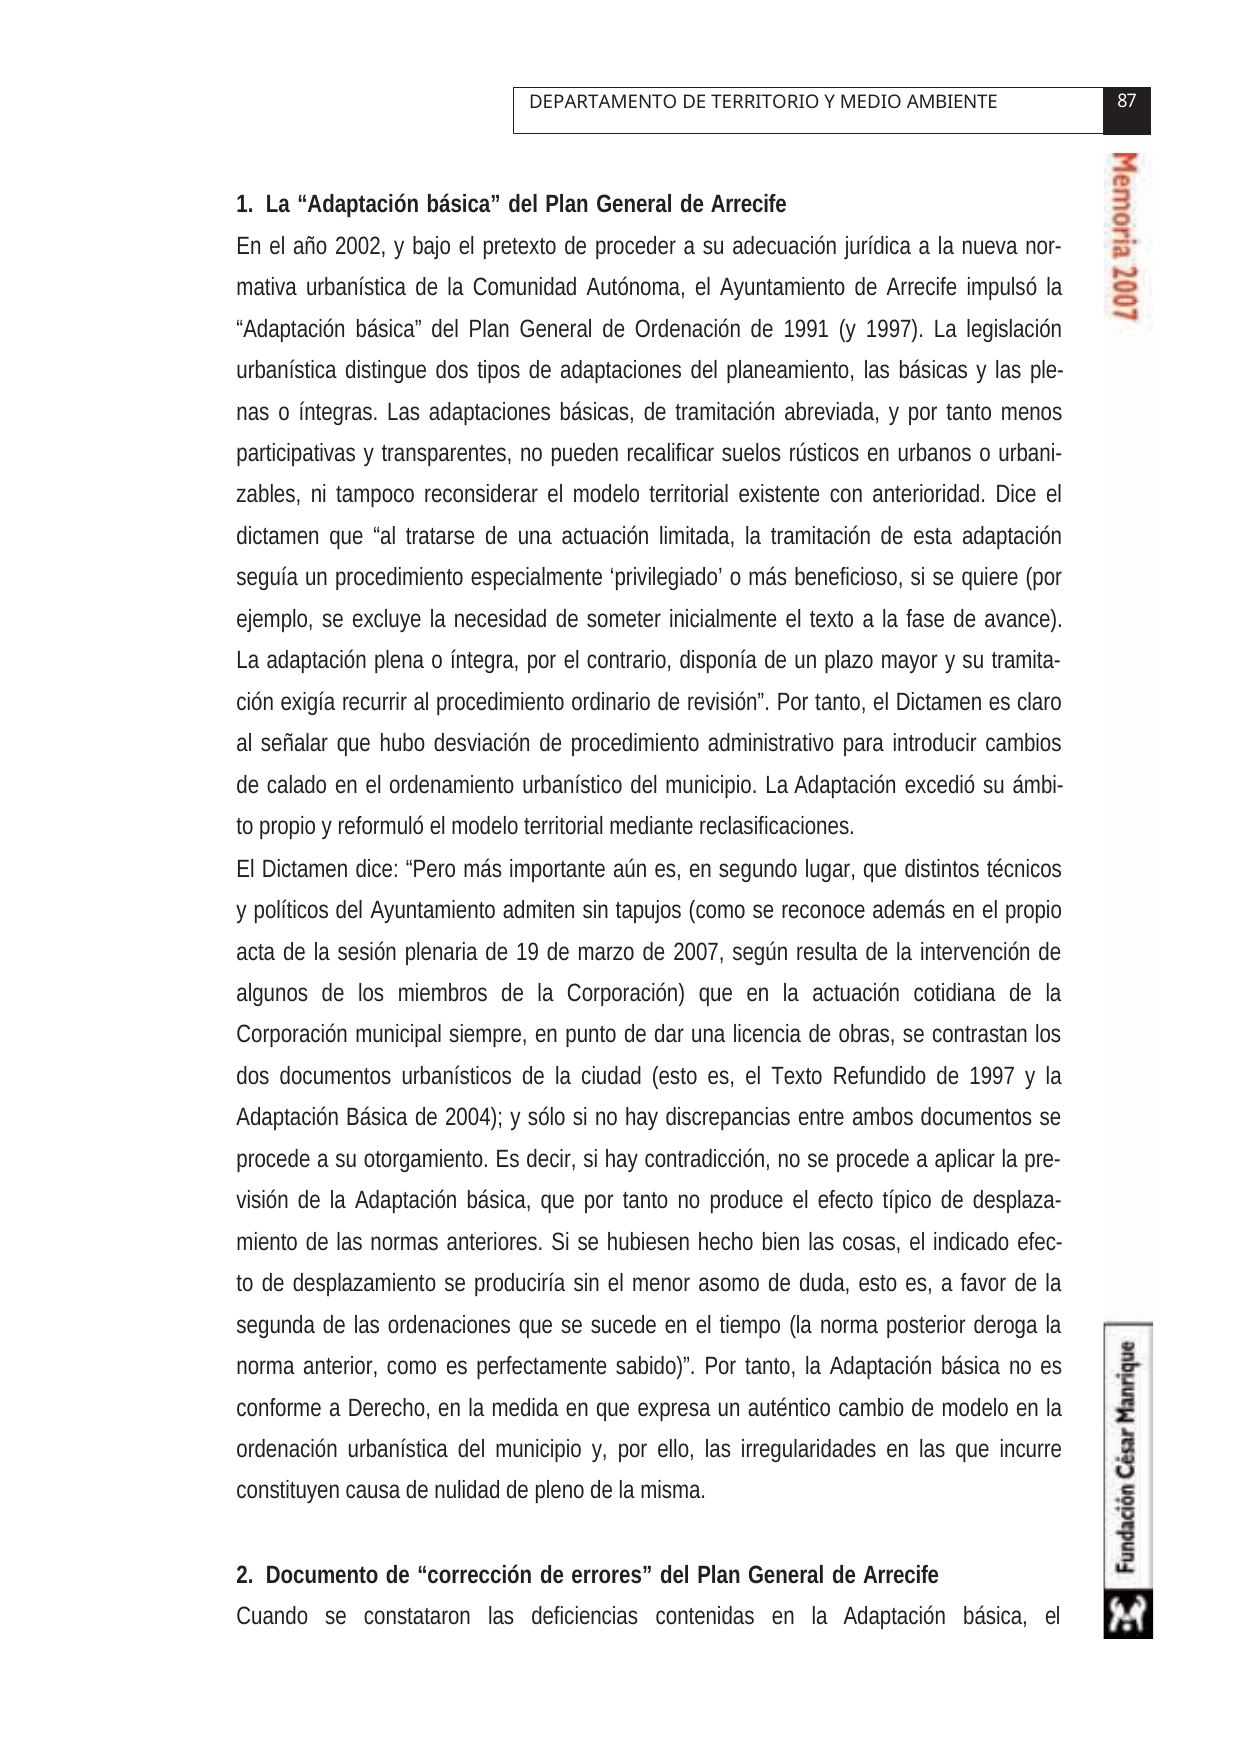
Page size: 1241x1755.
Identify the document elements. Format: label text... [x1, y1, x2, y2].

list Documento de “corrección de errores” del Plan General de Arrecife [236, 1560, 1103, 1588]
list La “Adaptación básica” del Plan General de Arrecife [236, 189, 1103, 218]
text El Dictamen dice: “Pero más importante aún es, en segundo lugar, que distintos técnicos y políticos del Ayuntamiento admiten sin tapujos (como se reconoce además en el propio acta de la sesión plenaria de 19 de marzo de 2007, según resulta de la intervención de algunos de los miembros de la Corporación) que en la actuación cotidiana de la Corporación municipal siempre, en punto de dar una licencia de obras, se contrastan los dos documentos urbanísticos de la ciudad (esto es, el Texto Refundido de 1997 y la Adaptación Básica de 2004); y sólo si no hay discrepancias entre ambos documentos se procede a su otorgamiento. Es decir, si hay contradicción, no se procede a aplicar la pre-visión de la Adaptación básica, que por tanto no produce el efecto típico de desplaza-miento de las normas anteriores. Si se hubiesen hecho bien las cosas, el indicado efec-to de desplazamiento se produciría sin el menor asomo de duda, esto es, a favor de la segunda de las ordenaciones que se sucede en el tiempo (la norma posterior deroga la norma anterior, como es perfectamente sabido)”. Por tanto, la Adaptación básica no es conforme a Derecho, en la medida en que expresa un auténtico cambio de modelo en la ordenación urbanística del municipio y, por ello, las irregularidades en las que incurre constituyen causa de nulidad de pleno de la misma. [236, 854, 1064, 1504]
text En el año 2002, y bajo el pretexto de proceder a su adecuación jurídica a la nueva nor-mativa urbanística de la Comunidad Autónoma, el Ayuntamiento de Arrecife impulsó la “Adaptación básica” del Plan General de Ordenación de 1991 (y 1997). La legislación urbanística distingue dos tipos de adaptaciones del planeamiento, las básicas y las ple-nas o íntegras. Las adaptaciones básicas, de tramitación abreviada, y por tanto menos participativas y transparentes, no pueden recalificar suelos rústicos en urbanos o urbani-zables, ni tampoco reconsiderar el modelo territorial existente con anterioridad. Dice el dictamen que “al tratarse de una actuación limitada, la tramitación de esta adaptación seguía un procedimiento especialmente ‘privilegiado’ o más beneficioso, si se quiere (por ejemplo, se excluye la necesidad de someter inicialmente el texto a la fase de avance). La adaptación plena o íntegra, por el contrario, disponía de un plazo mayor y su tramita-ción exigía recurrir al procedimiento ordinario de revisión”. Por tanto, el Dictamen es claro al señalar que hubo desviación de procedimiento administrativo para introducir cambios de calado en el ordenamiento urbanístico del municipio. La Adaptación excedió su ámbi-to propio y reformuló el modelo territorial mediante reclasificaciones. [236, 231, 1064, 840]
text Cuando se constataron las deficiencias contenidas en la Adaptación básica, el [236, 1601, 1103, 1630]
